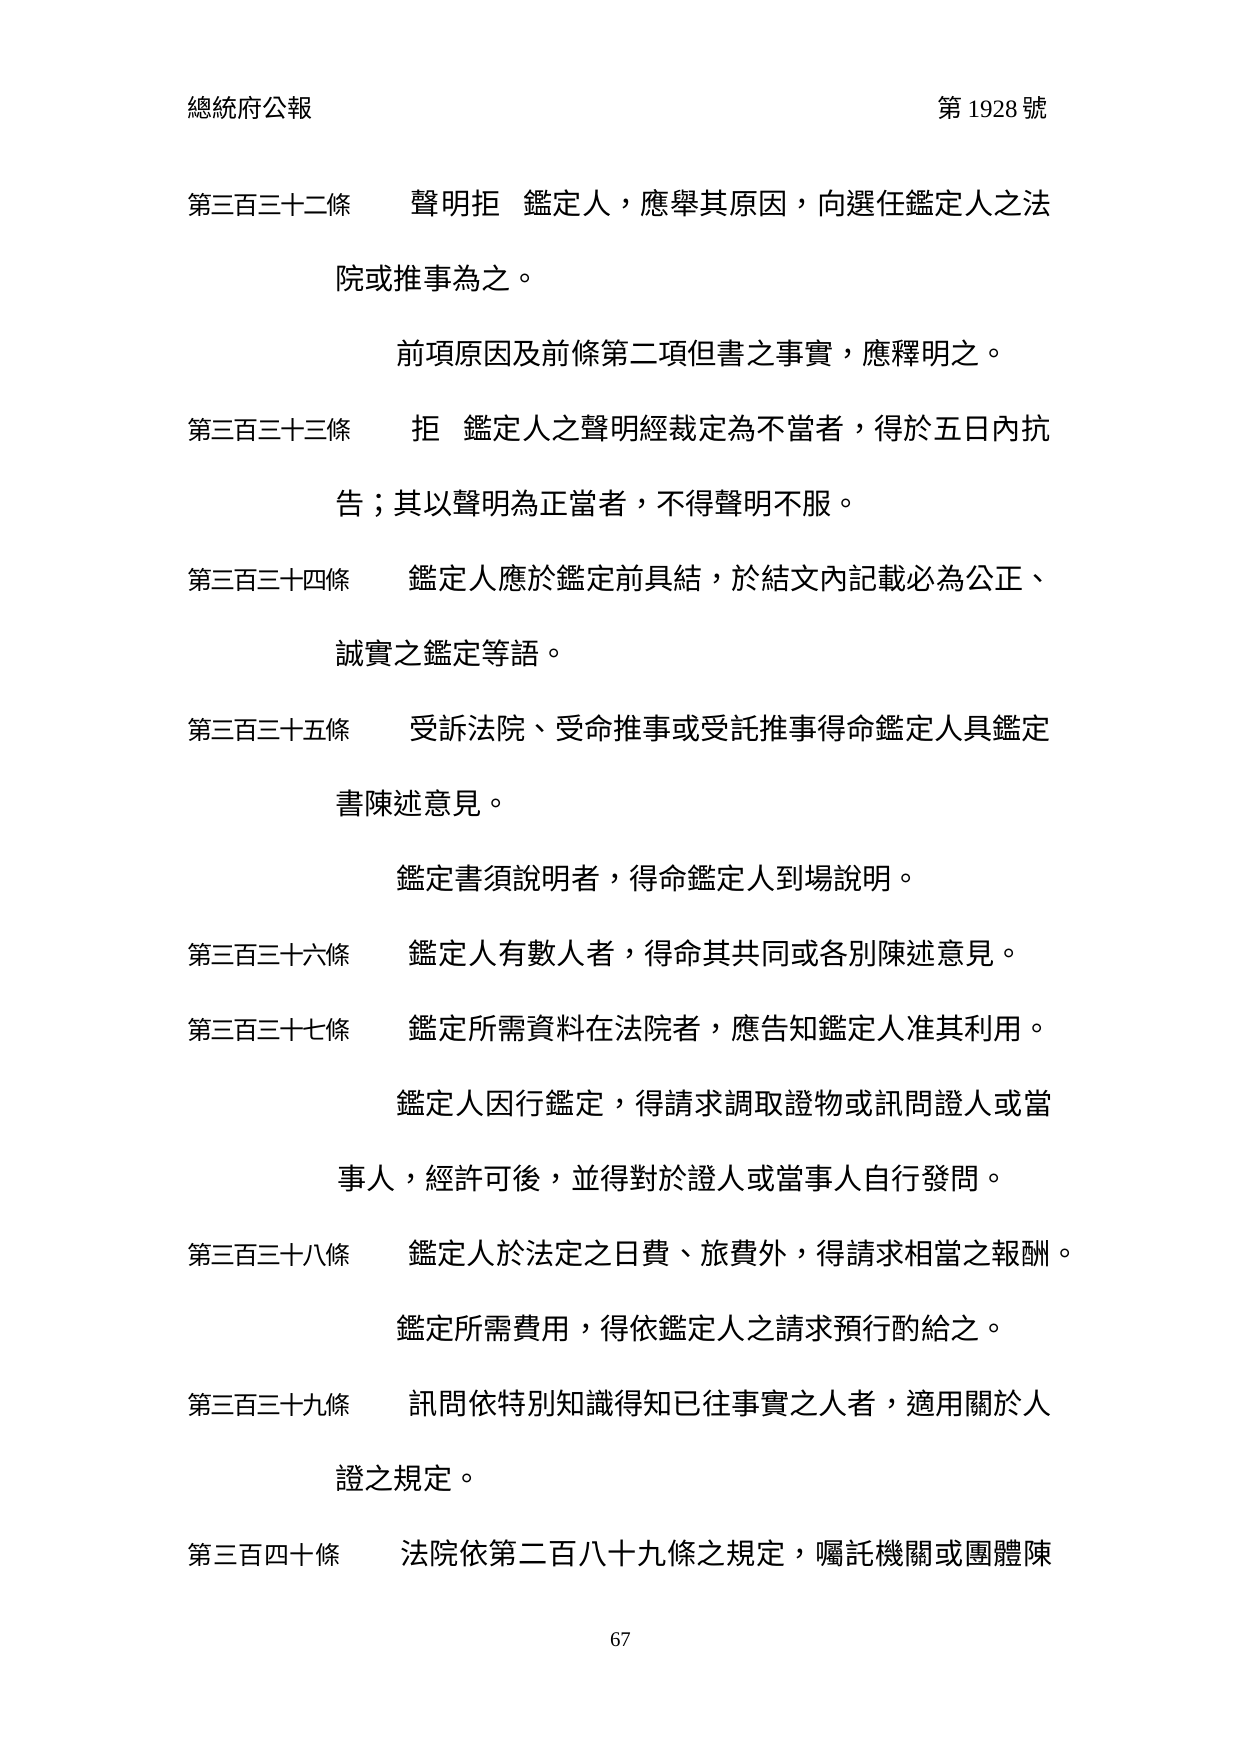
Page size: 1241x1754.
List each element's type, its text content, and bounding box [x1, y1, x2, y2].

text 第三百三十五條 受訴法院、受命推事或受託推事得命鑑定人具鑑定書陳述意見。 [187, 689, 1053, 839]
text 第三百三十六條 鑑定人有數人者，得命其共同或各別陳述意見。 [187, 914, 1053, 989]
text 第三百三十七條 鑑定所需資料在法院者，應告知鑑定人准其利用。 [187, 989, 1053, 1064]
text 第三百三十八條 鑑定人於法定之日費、旅費外，得請求相當之報酬。 [187, 1214, 1053, 1289]
text 第三百三十九條 訊問依特別知識得知已往事實之人者，適用關於人證之規定。 [187, 1364, 1053, 1514]
text 鑑定書須說明者，得命鑑定人到場說明。 [337, 839, 1053, 914]
text 第三百四十條 法院依第二百八十九條之規定，囑託機關或團體陳 [187, 1514, 1053, 1589]
text 鑑定所需費用，得依鑑定人之請求預行酌給之。 [337, 1289, 1053, 1364]
text 第三百三十二條 聲明拒鑑定人，應舉其原因，向選任鑑定人之法院或推事為之。 [187, 164, 1053, 314]
text 鑑定人因行鑑定，得請求調取證物或訊問證人或當事人，經許可後，並得對於證人或當事人自行發問。 [337, 1064, 1053, 1214]
text 第三百三十三條 拒鑑定人之聲明經裁定為不當者，得於五日內抗告；其以聲明為正當者，不得聲明不服。 [187, 389, 1053, 539]
text 第三百三十四條 鑑定人應於鑑定前具結，於結文內記載必為公正、誠實之鑑定等語。 [187, 539, 1053, 689]
text 前項原因及前條第二項但書之事實，應釋明之。 [337, 314, 1053, 389]
